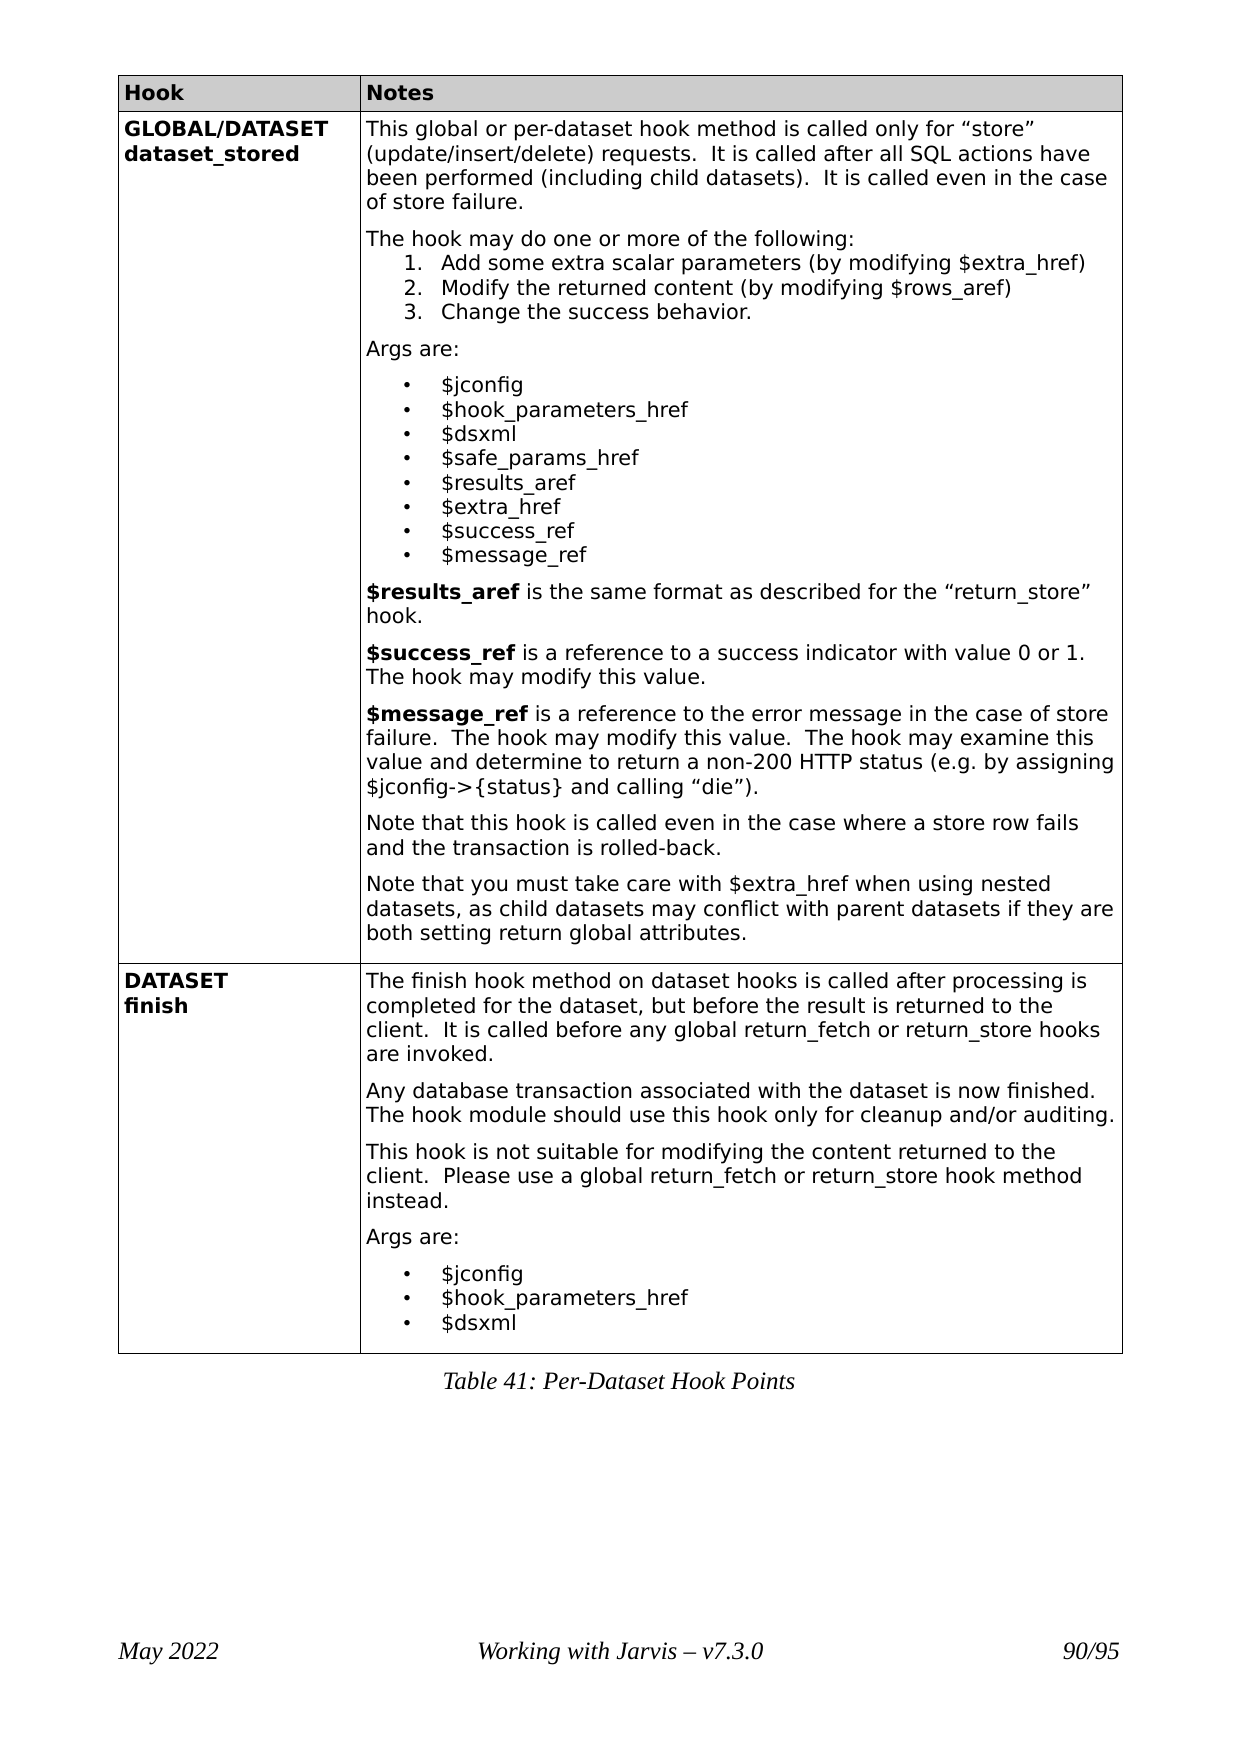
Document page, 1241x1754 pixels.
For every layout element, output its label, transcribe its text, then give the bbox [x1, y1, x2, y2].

table_cell This global or per-dataset hook method is called only for “store” (update/insert/delete) requests. It is called after all SQL actions have been performed (including child datasets). It is called even in the case of store failure. The hook may do one or more of the following: Add some extra scalar parameters (by modifying $extra_href) Modify the returned content (by modifying $rows_aref) Change the success behavior. Args are: $jconfig $hook_parameters_href $dsxml $safe_params_href $results_aref $extra_href $success_ref $message_ref $results_aref is the same format as described for the “return_store” hook. $success_ref is a reference to a success indicator with value 0 or 1. The hook may modify this value. $message_ref is a reference to the error message in the case of store failure. The hook may modify this value. The hook may examine this value and determine to return a non-200 HTTP status (e.g. by assigning $jconfig->{status} and calling “die”). Note that this hook is called even in the case where a store row fails and the transaction is rolled-back. Note that you must take care with $extra_href when using nested datasets, as child datasets may conflict with parent datasets if they are both setting return global attributes. [361, 112, 1122, 963]
table_cell DATASET finish [119, 964, 360, 1353]
table_header Notes [361, 76, 1122, 111]
table_cell The finish hook method on dataset hooks is called after processing is completed for the dataset, but before the result is returned to the client. It is called before any global return_fetch or return_store hooks are invoked. Any database transaction associated with the dataset is now finished. The hook module should use this hook only for cleanup and/or auditing. This hook is not suitable for modifying the content returned to the client. Please use a global return_fetch or return_store hook method instead. Args are: $jconfig $hook_parameters_href $dsxml [361, 964, 1122, 1353]
text Table 41: Per-Dataset Hook Points [118, 1366, 1122, 1395]
table_header Hook [119, 76, 360, 111]
table_cell GLOBAL/DATASET dataset_stored [119, 112, 360, 963]
